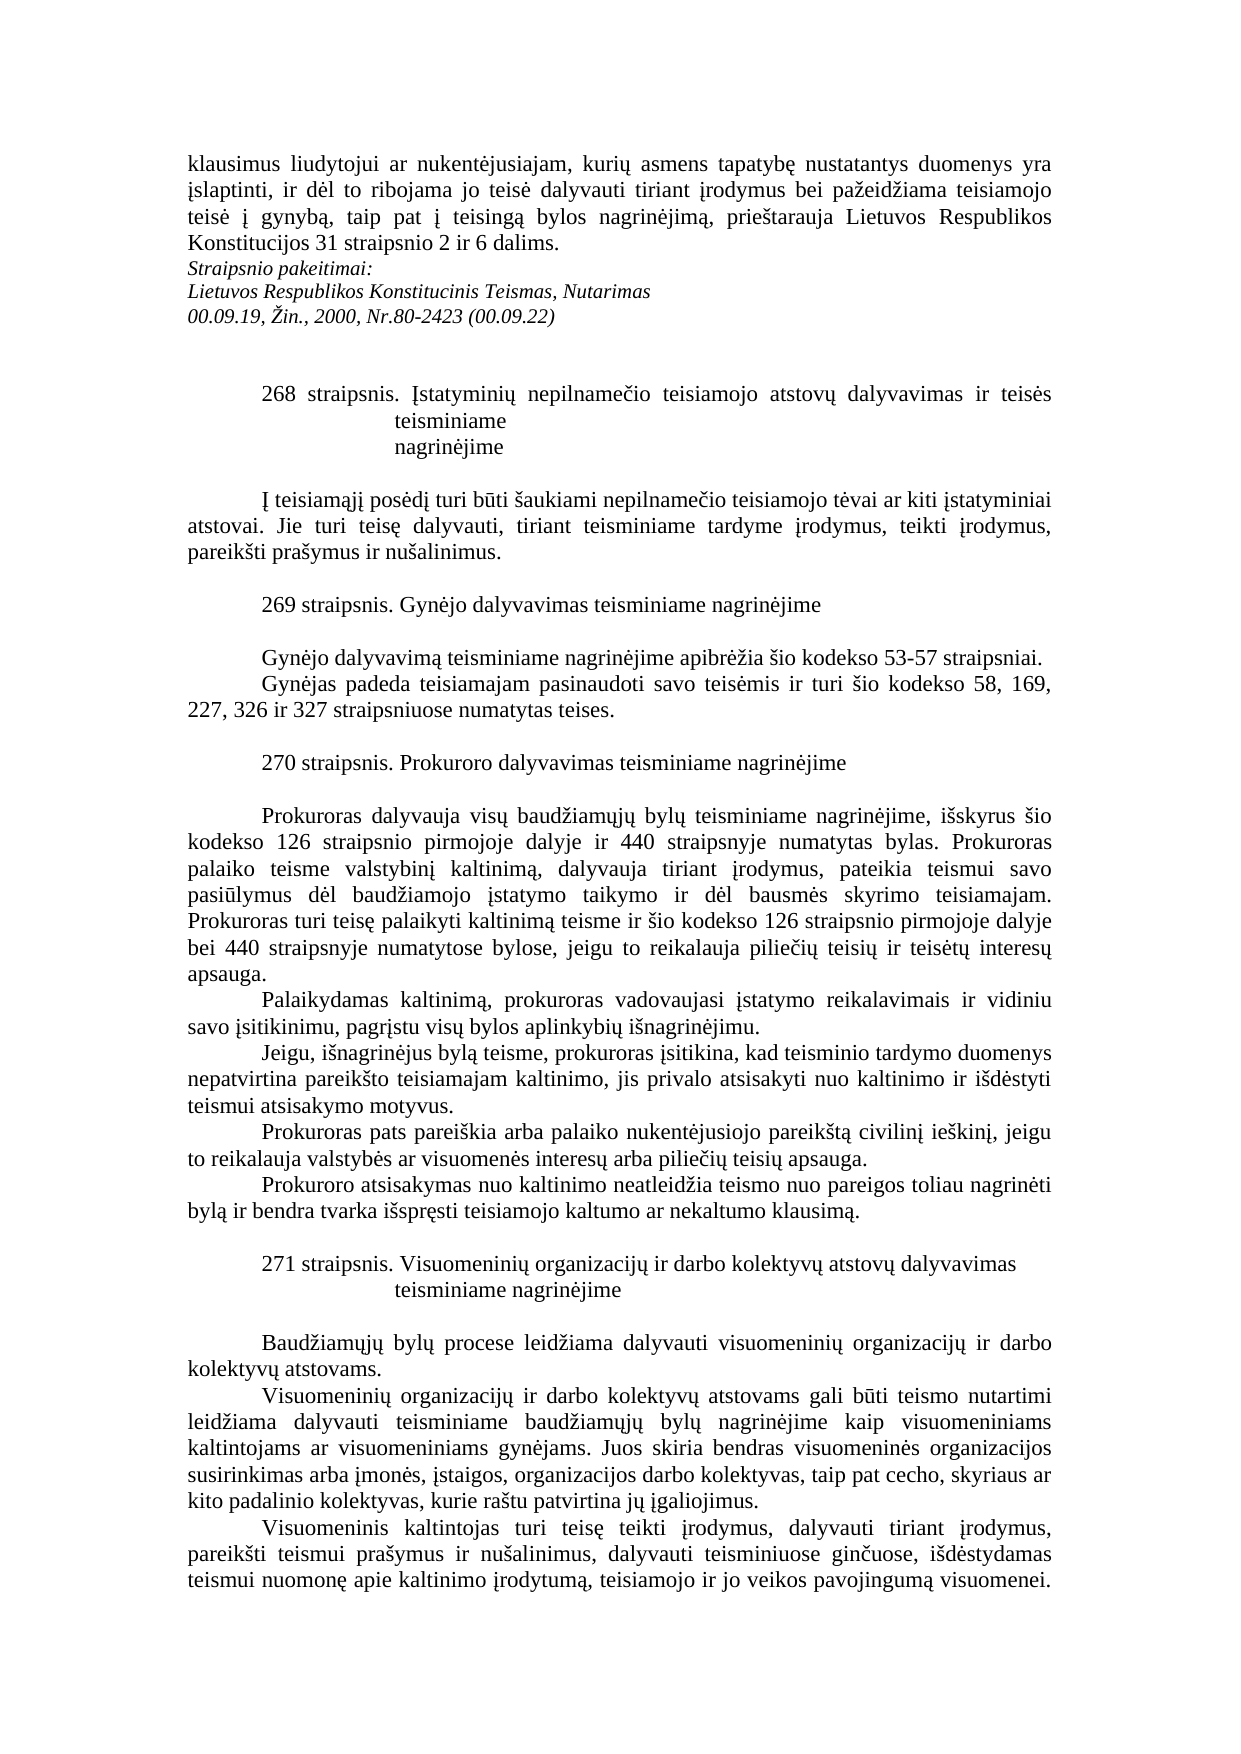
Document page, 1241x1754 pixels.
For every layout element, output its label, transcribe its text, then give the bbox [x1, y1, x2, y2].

text Prokuroras pats pareiškia arba palaiko nukentėjusiojo pareikštą civilinį ieškinį, jeigu to reikalauja valstybės ar visuomenės interesų arba piliečių teisių apsauga. [187, 1118, 1053, 1171]
text 268 straipsnis. Įstatyminių nepilnamečio teisiamojo atstovų dalyvavimas ir teisės teisminiame [261, 380, 1053, 433]
text Jeigu, išnagrinėjus bylą teisme, prokuroras įsitikina, kad teisminio tardymo duomenys nepatvirtina pareikšto teisiamajam kaltinimo, jis privalo atsisakyti nuo kaltinimo ir išdėstyti teismui atsisakymo motyvus. [187, 1039, 1053, 1118]
text klausimus liudytojui ar nukentėjusiajam, kurių asmens tapatybę nustatantys duomenys yra įslaptinti, ir dėl to ribojama jo teisė dalyvauti tiriant įrodymus bei pažeidžiama teisiamojo teisė į gynybą, taip pat į teisingą bylos nagrinėjimą, prieštarauja Lietuvos Respublikos Konstitucijos 31 straipsnio 2 ir 6 dalims. [187, 150, 1053, 255]
text Prokuroras dalyvauja visų baudžiamųjų bylų teisminiame nagrinėjime, išskyrus šio kodekso 126 straipsnio pirmojoje dalyje ir 440 straipsnyje numatytas bylas. Prokuroras palaiko teisme valstybinį kaltinimą, dalyvauja tiriant įrodymus, pateikia teismui savo pasiūlymus dėl baudžiamojo įstatymo taikymo ir dėl bausmės skyrimo teisiamajam. Prokuroras turi teisę palaikyti kaltinimą teisme ir šio kodekso 126 straipsnio pirmojoje dalyje bei 440 straipsnyje numatytose bylose, jeigu to reikalauja piliečių teisių ir teisėtų interesų apsauga. [187, 802, 1053, 986]
text Lietuvos Respublikos Konstitucinis Teismas, Nutarimas [187, 279, 1053, 303]
text Gynėjas padeda teisiamajam pasinaudoti savo teisėmis ir turi šio kodekso 58, 169, 227, 326 ir 327 straipsniuose numatytas teises. [187, 670, 1053, 723]
text Gynėjo dalyvavimą teisminiame nagrinėjime apibrėžia šio kodekso 53-57 straipsniai. [187, 644, 1053, 670]
text Palaikydamas kaltinimą, prokuroras vadovaujasi įstatymo reikalavimais ir vidiniu savo įsitikinimu, pagrįstu visų bylos aplinkybių išnagrinėjimu. [187, 986, 1053, 1039]
text Prokuroro atsisakymas nuo kaltinimo neatleidžia teismo nuo pareigos toliau nagrinėti bylą ir bendra tvarka išspręsti teisiamojo kaltumo ar nekaltumo klausimą. [187, 1171, 1053, 1224]
text Visuomeninis kaltintojas turi teisę teikti įrodymus, dalyvauti tiriant įrodymus, pareikšti teismui prašymus ir nušalinimus, dalyvauti teisminiuose ginčuose, išdėstydamas teismui nuomonę apie kaltinimo įrodytumą, teisiamojo ir jo veikos pavojingumą visuomenei. [187, 1513, 1053, 1593]
text Į teisiamąjį posėdį turi būti šaukiami nepilnamečio teisiamojo tėvai ar kiti įstatyminiai atstovai. Jie turi teisę dalyvauti, tiriant teisminiame tardyme įrodymus, teikti įrodymus, pareikšti prašymus ir nušalinimus. [187, 486, 1053, 565]
text nagrinėjime [394, 433, 1053, 459]
text Visuomeninių organizacijų ir darbo kolektyvų atstovams gali būti teismo nutartimi leidžiama dalyvauti teisminiame baudžiamųjų bylų nagrinėjime kaip visuomeniniams kaltintojams ar visuomeniniams gynėjams. Juos skiria bendras visuomeninės organizacijos susirinkimas arba įmonės, įstaigos, organizacijos darbo kolektyvas, taip pat cecho, skyriaus ar kito padalinio kolektyvas, kurie raštu patvirtina jų įgaliojimus. [187, 1382, 1053, 1513]
text 00.09.19, Žin., 2000, Nr.80-2423 (00.09.22) [187, 303, 1053, 328]
text Baudžiamųjų bylų procese leidžiama dalyvauti visuomeninių organizacijų ir darbo kolektyvų atstovams. [187, 1329, 1053, 1382]
text 271 straipsnis. Visuomeninių organizacijų ir darbo kolektyvų atstovų dalyvavimas [261, 1250, 1053, 1276]
text 270 straipsnis. Prokuroro dalyvavimas teisminiame nagrinėjime [187, 749, 1053, 776]
text 269 straipsnis. Gynėjo dalyvavimas teisminiame nagrinėjime [187, 591, 1053, 617]
text teisminiame nagrinėjime [379, 1276, 1053, 1303]
text Straipsnio pakeitimai: [187, 255, 1053, 279]
